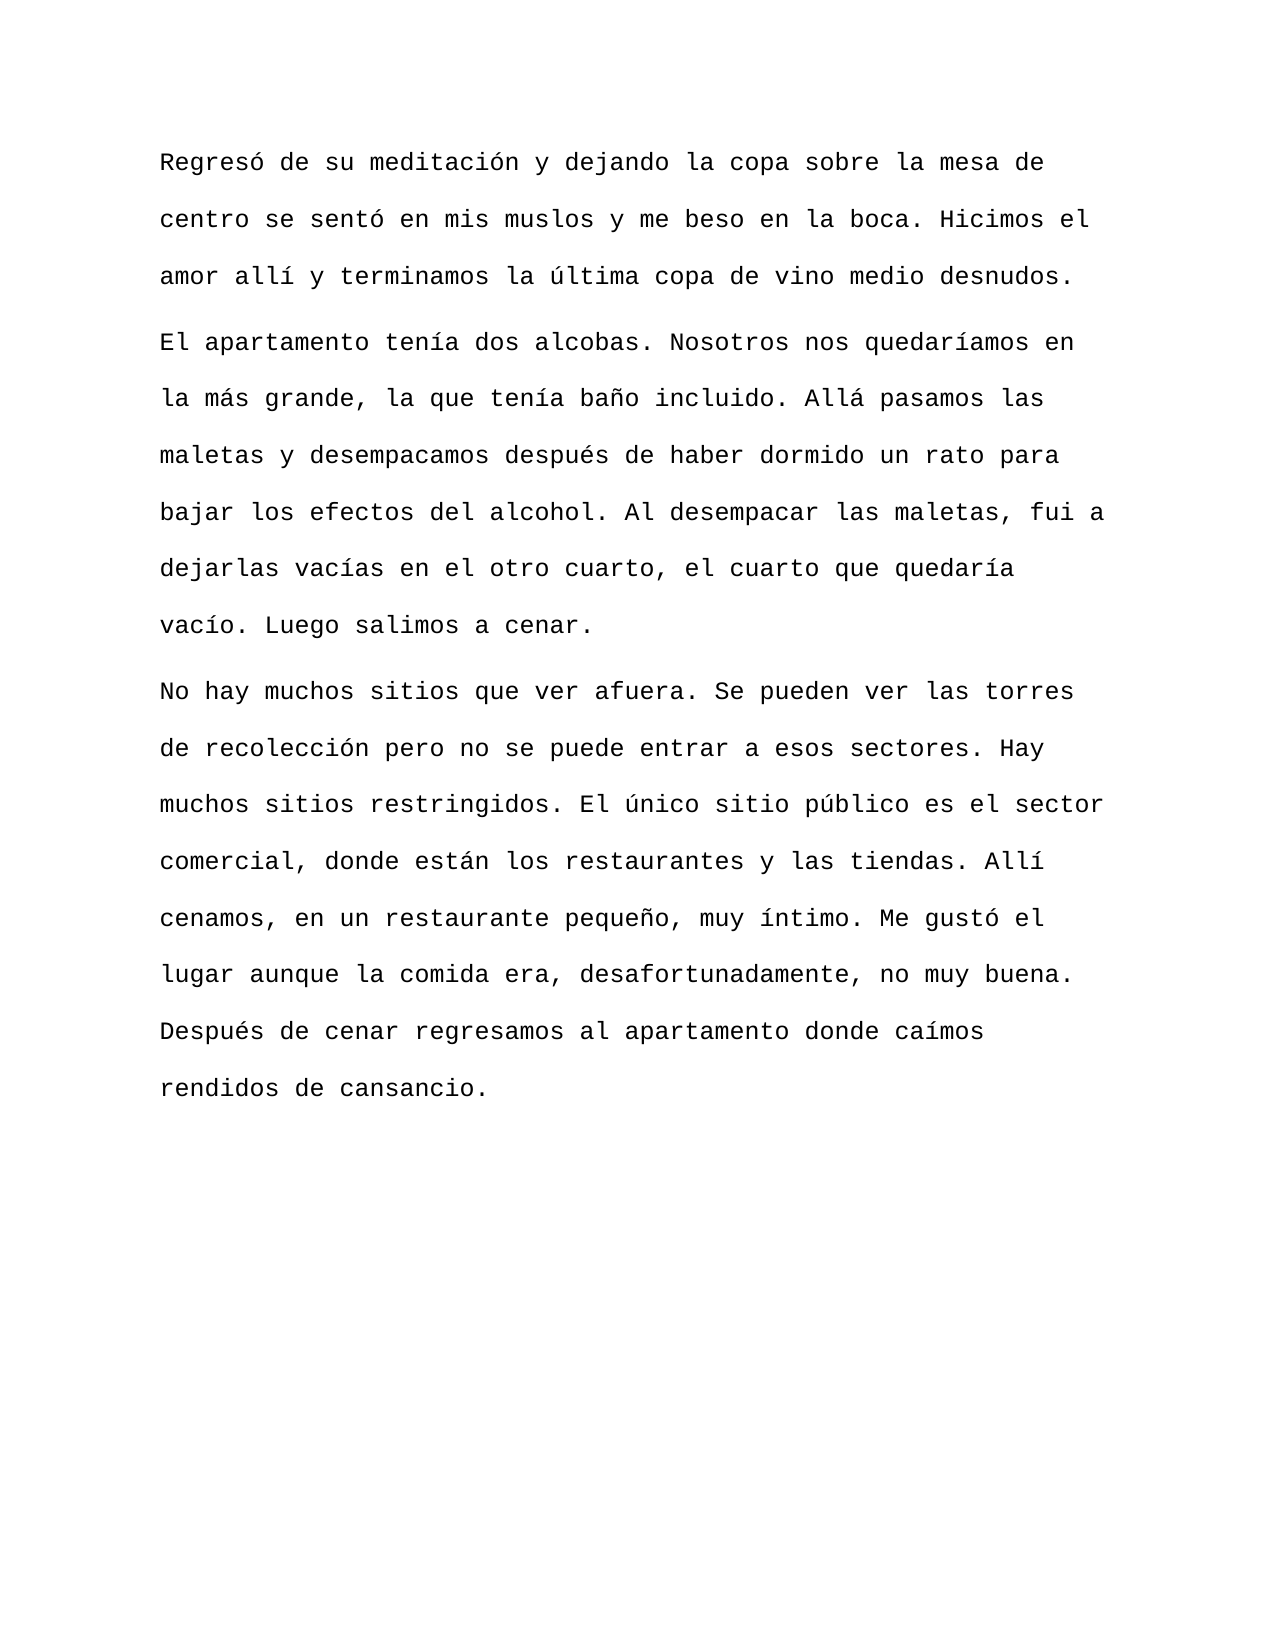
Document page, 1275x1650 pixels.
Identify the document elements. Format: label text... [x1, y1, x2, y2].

text No hay muchos sitios que ver afuera. Se pueden ver las torres de recolección pero no se puede entrar a esos sectores. Hay muchos sitios restringidos. El único sitio público es el sector comercial, donde están los restaurantes y las tiendas. Allí cenamos, en un restaurante pequeño, muy íntimo. Me gustó el lugar aunque la comida era, desafortunadamente, no muy buena. Después de cenar regresamos al apartamento donde caímos rendidos de cansancio. [159, 679, 1116, 1104]
text El apartamento tenía dos alcobas. Nosotros nos quedaríamos en la más grande, la que tenía baño incluido. Allá pasamos las maletas y desempacamos después de haber dormido un rato para bajar los efectos del alcohol. Al desempacar las maletas, fui a dejarlas vacías en el otro cuarto, el cuarto que quedaría vacío. Luego salimos a cenar. [159, 329, 1116, 641]
text Regresó de su meditación y dejando la copa sobre la mesa de centro se sentó en mis muslos y me beso en la boca. Hicimos el amor allí y terminamos la última copa de vino medio desnudos. [159, 150, 1116, 292]
